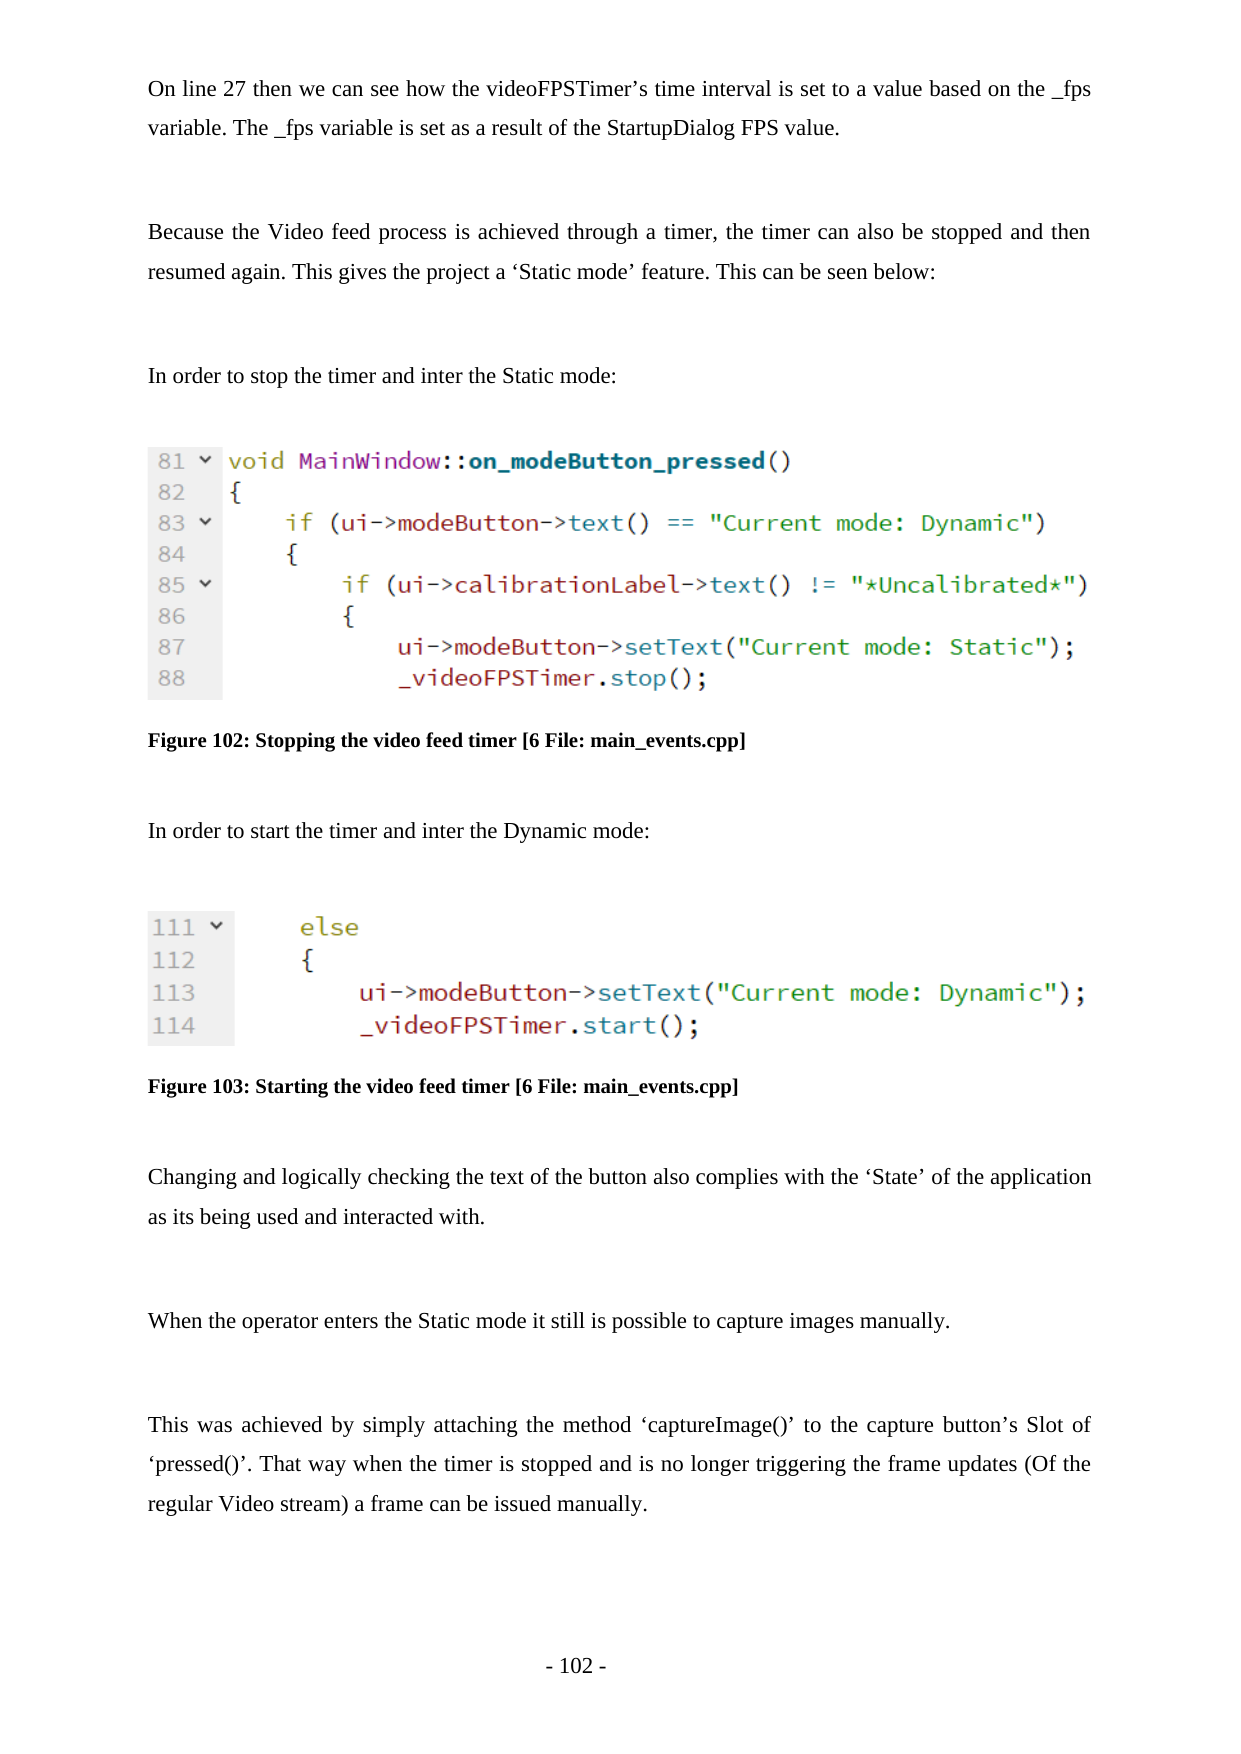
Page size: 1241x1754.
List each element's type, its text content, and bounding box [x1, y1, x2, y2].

text On line 27 then we can see how the videoFPSTimer’s time interval is set to a value based on the _fps variable. The _fps variable is set as a result of the StartupDialog FPS value. [148, 75, 1092, 141]
text This was achieved by simply attaching the method ‘captureImage()’ to the capture button’s Slot of ‘pressed()’. That way when the timer is stopped and is no longer triggering the frame updates (Of the regular Video stream) a frame can be issued manually. [148, 1411, 1092, 1516]
text Figure 103: Starting the video feed timer [6 File: main_events.cpp] [148, 1046, 1092, 1098]
picture [147, 447, 1093, 700]
text In order to start the timer and inter the Dynamic mode: [148, 817, 1092, 843]
text Because the Video feed process is achieved through a timer, the timer can also be stopped and then resumed again. This gives the project a ‘Static mode’ feature. This can be seen below: [148, 218, 1092, 284]
picture [147, 911, 1093, 1046]
text In order to stop the timer and inter the Static mode: [148, 362, 1092, 388]
text Figure 102: Stopping the video feed timer [6 File: main_events.cpp] [148, 700, 1092, 752]
text Changing and logically checking the text of the button also complies with the ‘State’ of the application as its being used and interacted with. [148, 1163, 1092, 1229]
text When the operator enters the Static mode it still is possible to capture images manually. [148, 1307, 1092, 1333]
